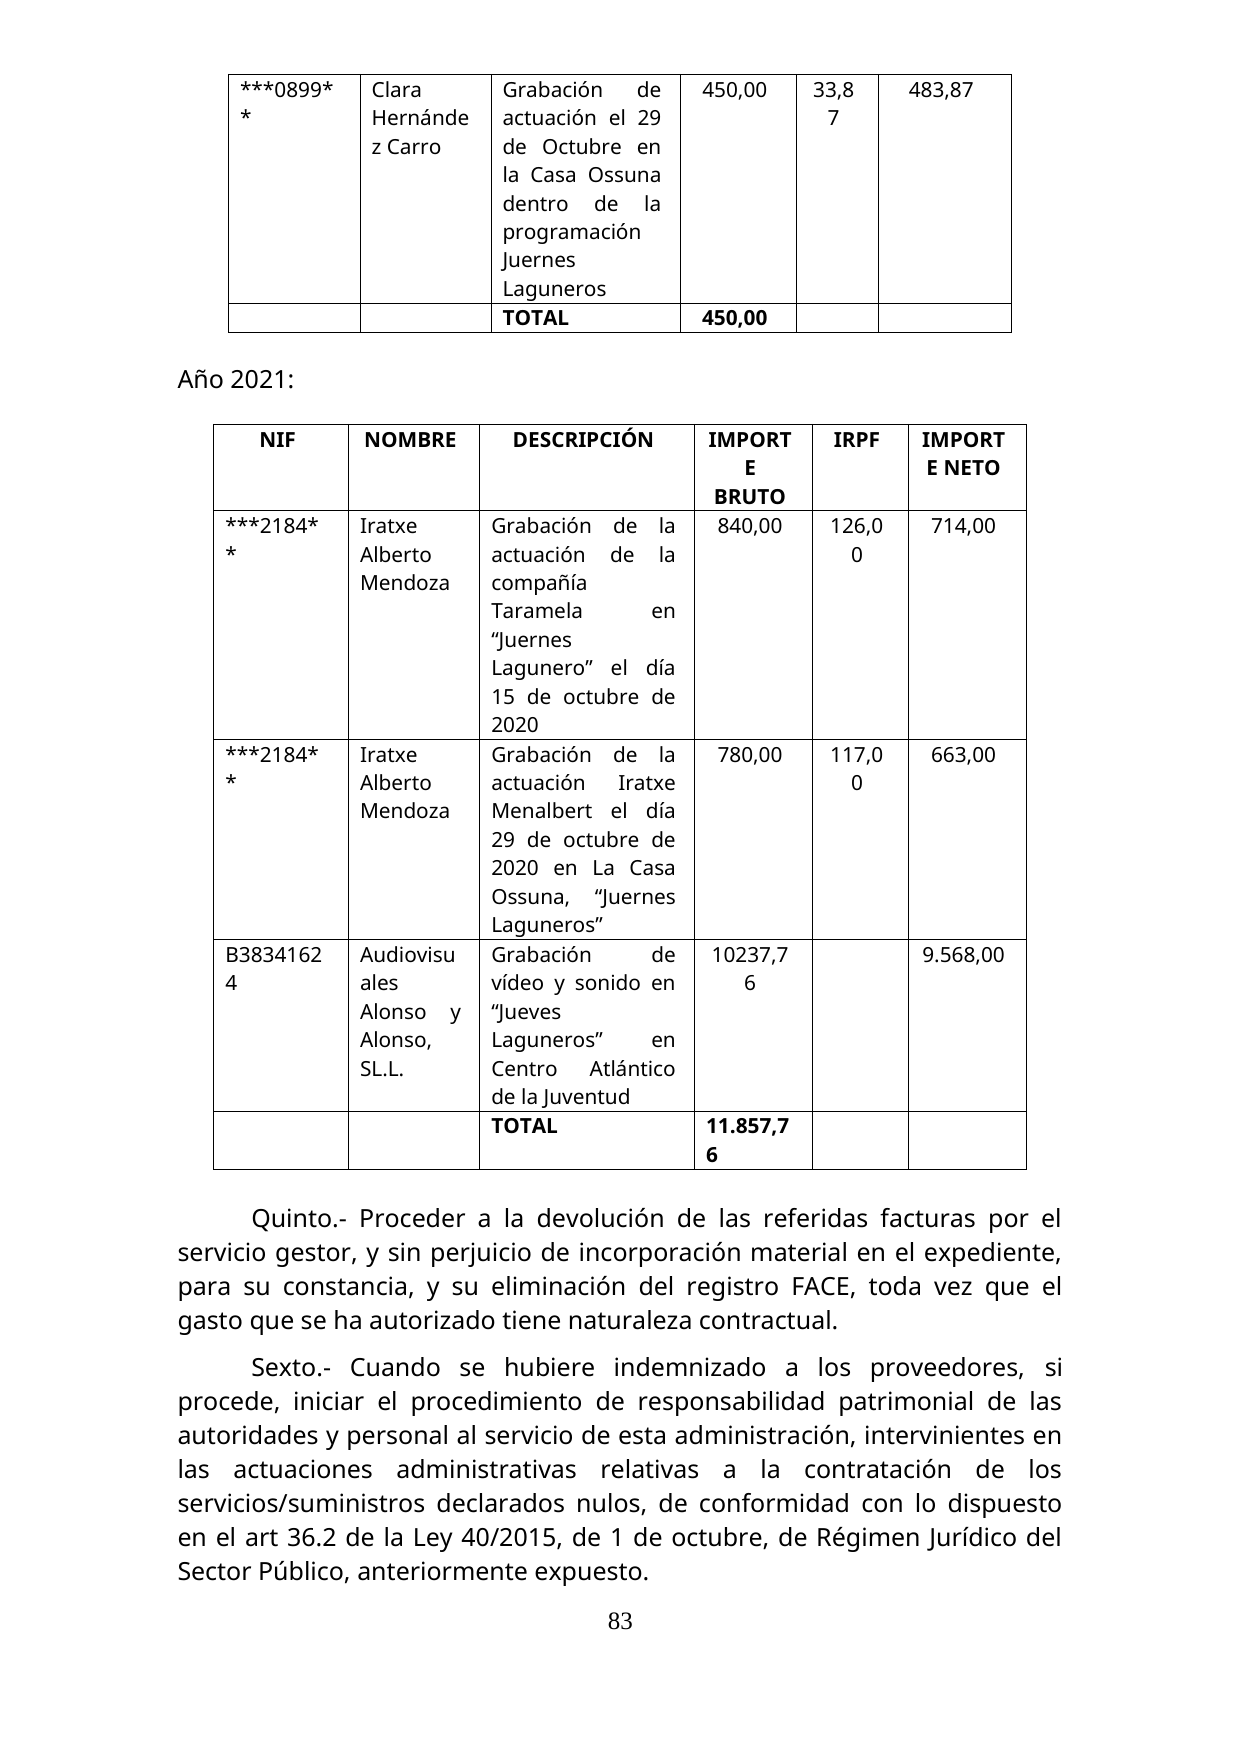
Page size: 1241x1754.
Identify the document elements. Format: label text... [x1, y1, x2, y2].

table_cell Iratxe Alberto Mendoza [349, 511, 479, 739]
table_cell 840,00 [695, 511, 812, 739]
table_cell [879, 304, 1011, 332]
table_header IMPORTE NETO [909, 425, 1026, 510]
table_cell 33,87 [797, 75, 878, 302]
table_cell 663,00 [909, 740, 1026, 939]
text Quinto.- Proceder a la devolución de las referidas facturas por el servicio gestor, y sin perjuicio de incorporación material en el expediente, para su constancia, y su eliminación del registro FACE, toda vez que el gasto que se ha autorizado tiene naturaleza contractual. [177, 1201, 1063, 1337]
table_cell [361, 304, 491, 332]
table_cell Iratxe Alberto Mendoza [349, 740, 479, 939]
table_cell Grabación de la actuación Iratxe Menalbert el día 29 de octubre de 2020 en La Casa Ossuna, “Juernes Laguneros” [480, 740, 694, 939]
table_cell Audiovisuales Alonso y Alonso, SL.L. [349, 940, 479, 1111]
table_cell [229, 304, 360, 332]
table_cell 483,87 [879, 75, 1011, 302]
table_cell Grabación de la actuación de la compañía Taramela en “Juernes Lagunero” el día 15 de octubre de 2020 [480, 511, 694, 739]
table_cell 11.857,76 [695, 1112, 812, 1168]
table_cell 450,00 [681, 75, 796, 302]
table_cell [214, 1112, 348, 1168]
table_cell TOTAL [492, 304, 680, 332]
table_cell TOTAL [480, 1112, 694, 1168]
table_cell [813, 1112, 908, 1168]
table_cell 714,00 [909, 511, 1026, 739]
table_cell 117,00 [813, 740, 908, 939]
text Año 2021: [102, 361, 1055, 395]
table_cell Grabación de actuación el 29 de Octubre en la Casa Ossuna dentro de la programación Juernes Laguneros [492, 75, 680, 302]
table_cell [813, 940, 908, 1111]
text Sexto.- Cuando se hubiere indemnizado a los proveedores, si procede, iniciar el procedimiento de responsabilidad patrimonial de las autoridades y personal al servicio de esta administración, intervinientes en las actuaciones administrativas relativas a la contratación de los servicios/suministros declarados nulos, de conformidad con lo dispuesto en el art 36.2 de la Ley 40/2015, de 1 de octubre, de Régimen Jurídico del Sector Público, anteriormente expuesto. [177, 1349, 1063, 1588]
table_cell ***0899** [229, 75, 360, 302]
table_cell 450,00 [681, 304, 796, 332]
table_header NIF [214, 425, 348, 510]
table_cell B38341624 [214, 940, 348, 1111]
table_cell ***2184** [214, 511, 348, 739]
table_header IMPORTE BRUTO [695, 425, 812, 510]
table_cell [349, 1112, 479, 1168]
table_cell 9.568,00 [909, 940, 1026, 1111]
table_header IRPF [813, 425, 908, 510]
table_cell [909, 1112, 1026, 1168]
table_header NOMBRE [349, 425, 479, 510]
table_header DESCRIPCIÓN [480, 425, 694, 510]
table_cell 780,00 [695, 740, 812, 939]
table_cell 126,00 [813, 511, 908, 739]
table_cell Grabación de vídeo y sonido en “Jueves Laguneros” en Centro Atlántico de la Juventud [480, 940, 694, 1111]
table_cell [797, 304, 878, 332]
table_cell Clara Hernández Carro [361, 75, 491, 302]
table_cell ***2184** [214, 740, 348, 939]
table_cell 10237,76 [695, 940, 812, 1111]
